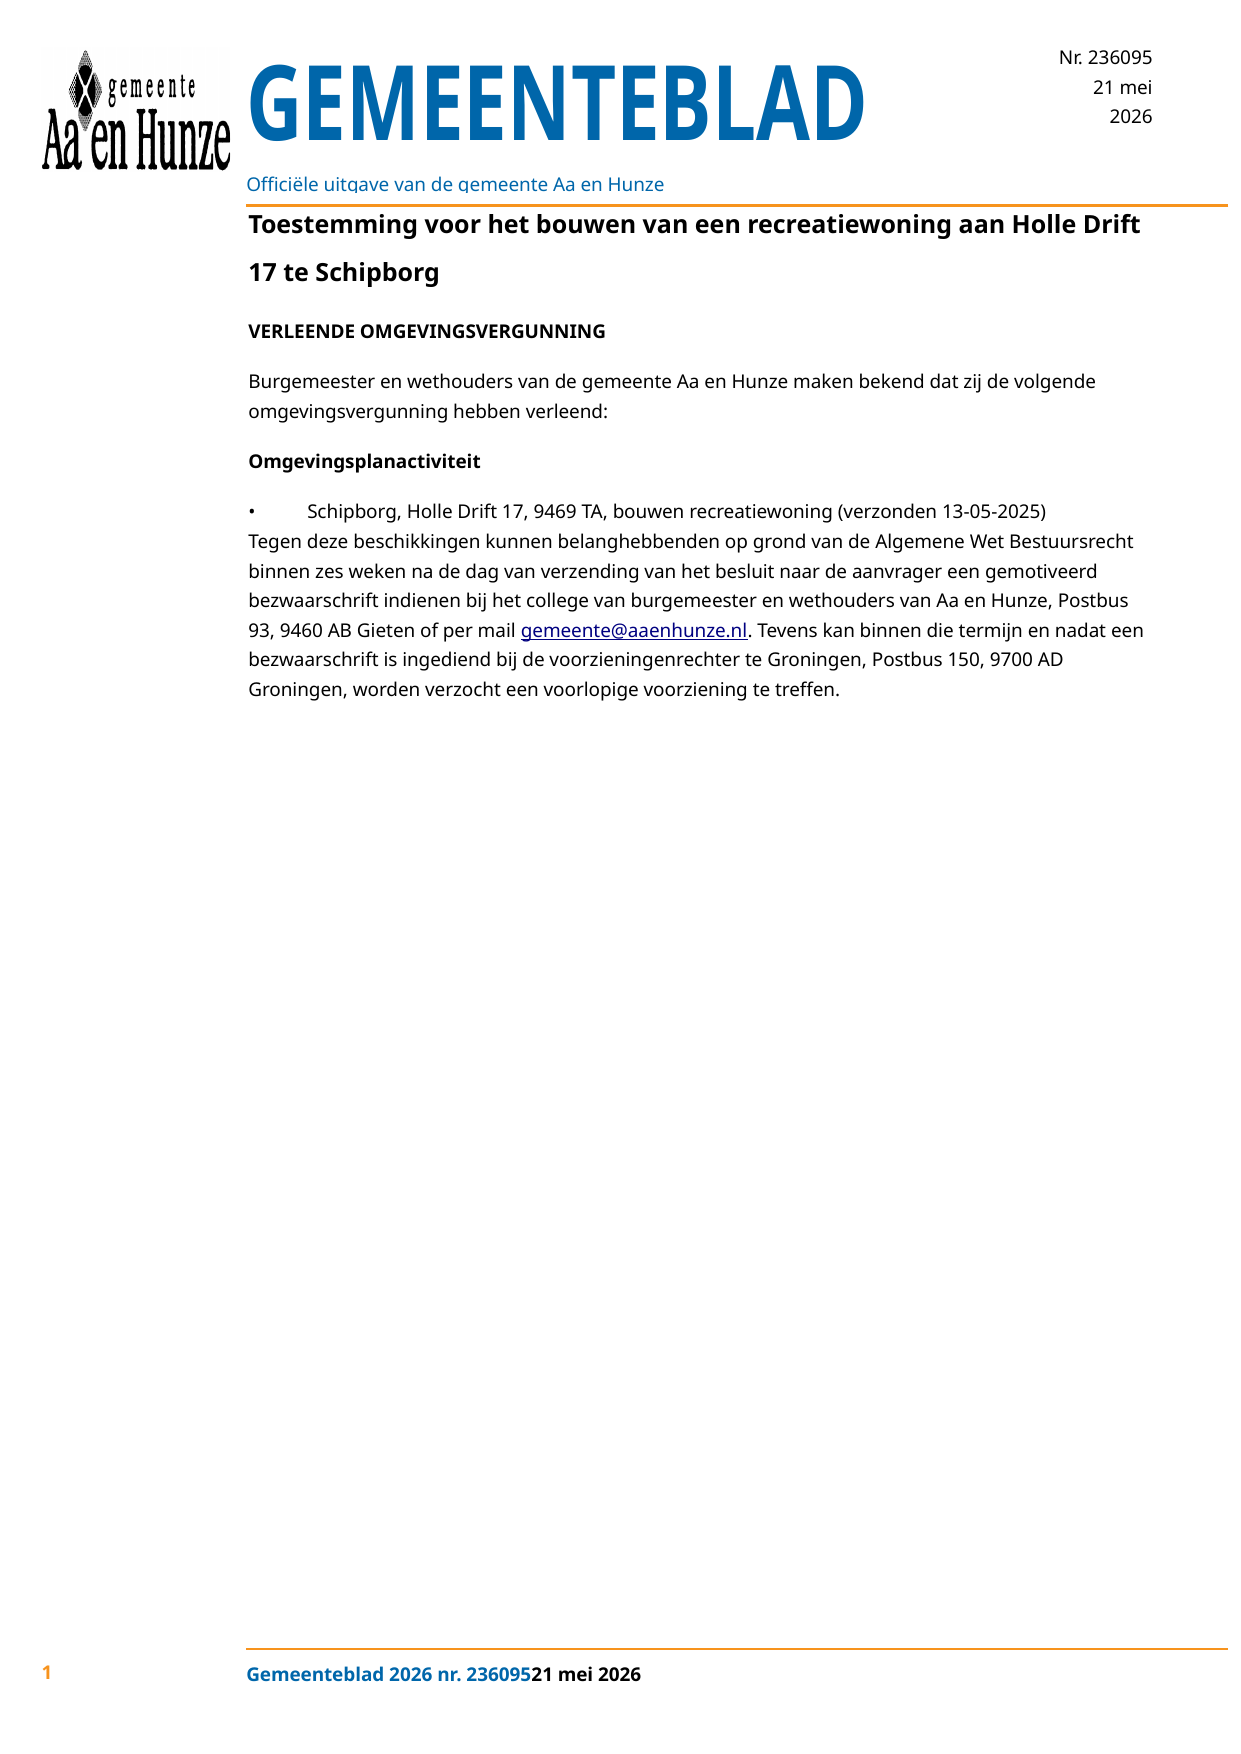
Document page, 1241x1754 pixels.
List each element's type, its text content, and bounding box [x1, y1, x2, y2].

picture [41, 47, 231, 172]
text Omgevingsplanactiviteit [248, 448, 1152, 474]
text Toestemming voor het bouwen van een recreatiewoning aan Holle Drift 17 te Schipborg [248, 207, 1152, 288]
text Tegen deze beschikkingen kunnen belanghebbenden op grond van de Algemene Wet Bestuursrecht binnen zes weken na de dag van verzending van het besluit naar de aanvrager een gemotiveerd bezwaarschrift indienen bij het college van burgemeester en wethouders van Aa en Hunze, Postbus 93, 9460 AB Gieten of per mail gemeente@aaenhunze.nl. Tevens kan binnen die termijn en nadat een bezwaarschrift is ingediend bij de voorzieningenrechter te Groningen, Postbus 150, 9700 AD Groningen, worden verzocht een voorlopige voorziening te treffen. [248, 528, 1152, 702]
text Burgemeester en wethouders van de gemeente Aa en Hunze maken bekend dat zij de volgende omgevingsvergunning hebben verleend: [248, 368, 1152, 424]
text VERLEENDE OMGEVINGSVERGUNNING [248, 318, 1152, 344]
list Schipborg, Holle Drift 17, 9469 TA, bouwen recreatiewoning (verzonden 13-05-2025) [248, 499, 1152, 524]
